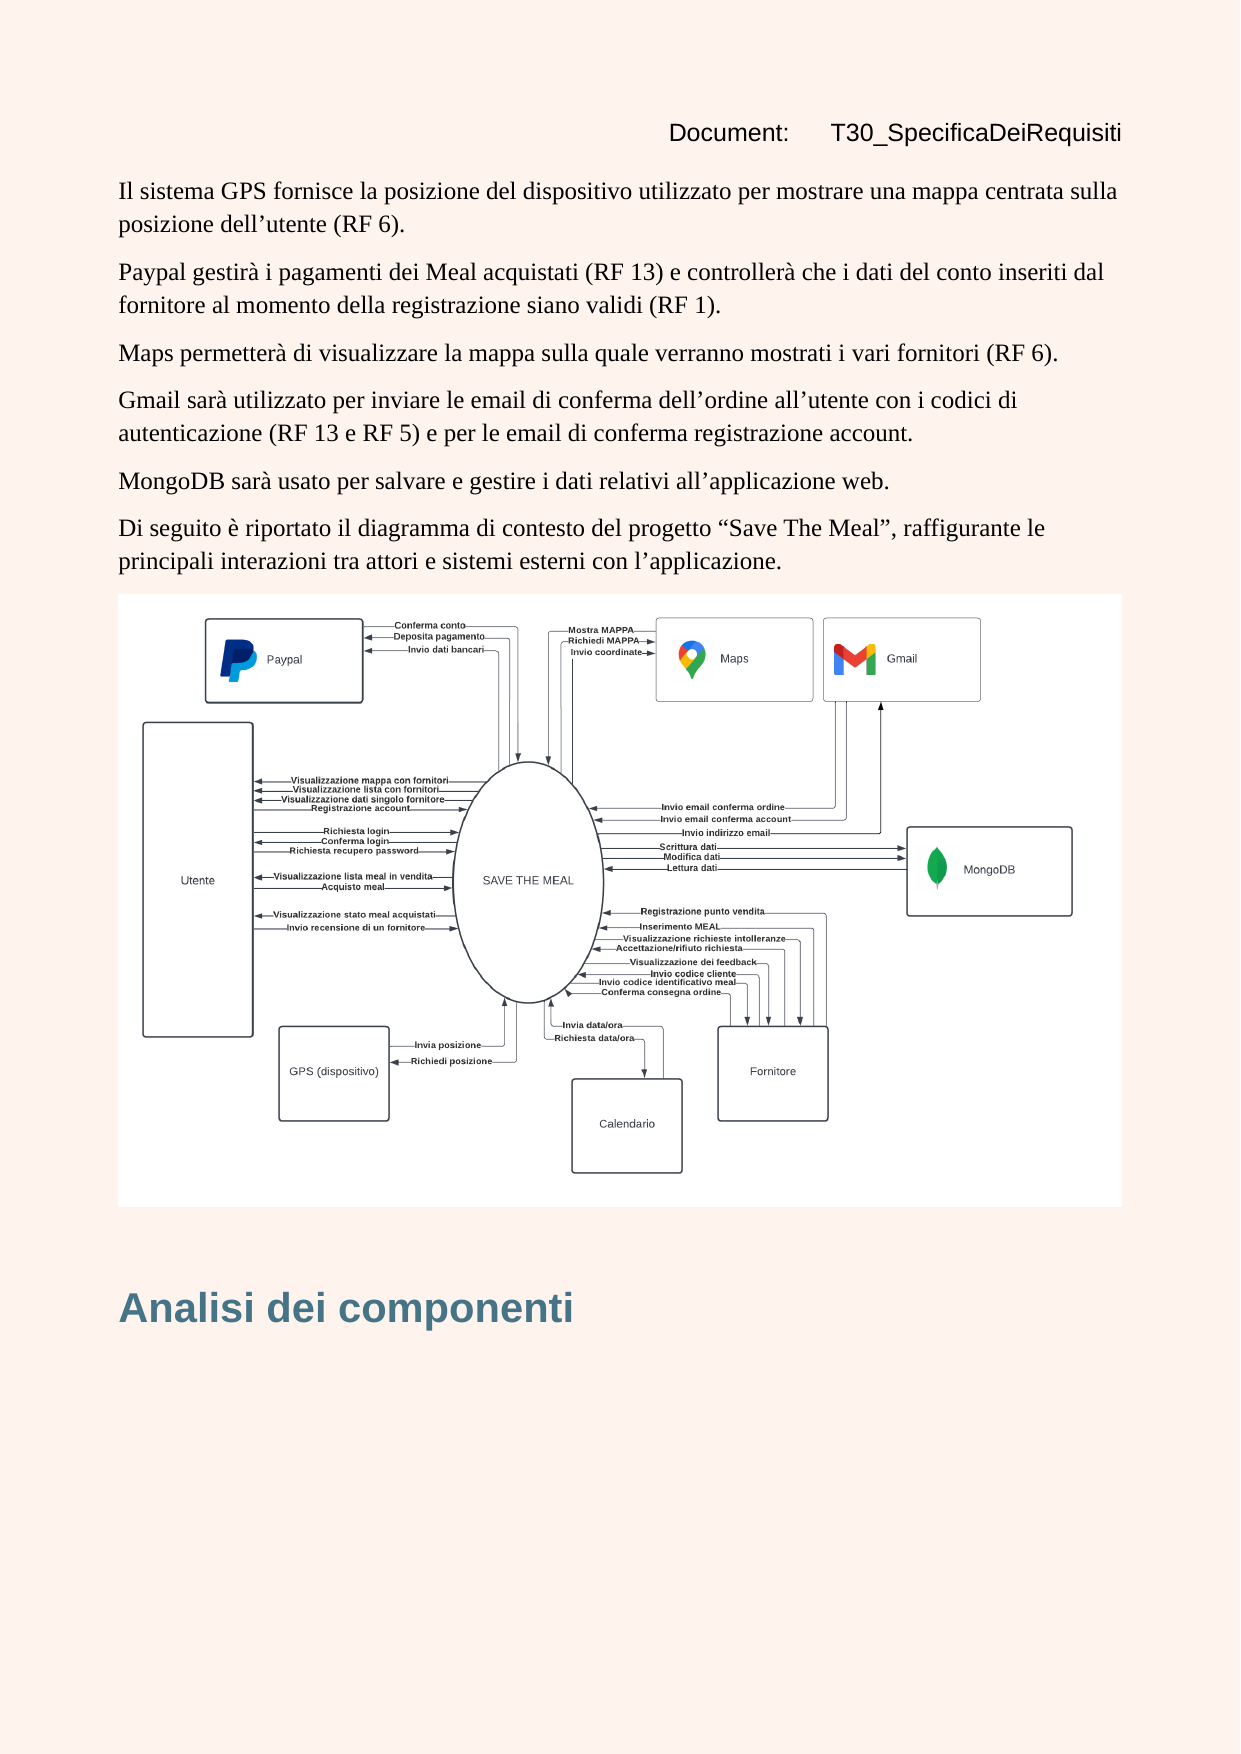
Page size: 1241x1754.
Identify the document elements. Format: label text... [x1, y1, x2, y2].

text Gmail sarà utilizzato per inviare le email di conferma dell’ordine all’utente con i codici di autenticazione (RF 13 e RF 5) e per le email di conferma registrazione account. [118, 385, 1122, 447]
subtitle Analisi dei componenti [118, 1284, 1122, 1332]
text Maps permetterà di visualizzare la mappa sulla quale verranno mostrati i vari fornitori (RF 6). [118, 338, 1122, 366]
text MongoDB sarà usato per salvare e gestire i dati relativi all’applicazione web. [118, 466, 1122, 494]
picture [118, 594, 1123, 1207]
text Paypal gestirà i pagamenti dei Meal acquistati (RF 13) e controllerà che i dati del conto inseriti dal fornitore al momento della registrazione siano validi (RF 1). [118, 257, 1122, 319]
text Il sistema GPS fornisce la posizione del dispositivo utilizzato per mostrare una mappa centrata sulla posizione dell’utente (RF 6). [118, 176, 1122, 238]
text Di seguito è riportato il diagramma di contesto del progetto “Save The Meal”, raffigurante le principali interazioni tra attori e sistemi esterni con l’applicazione. [118, 513, 1122, 575]
